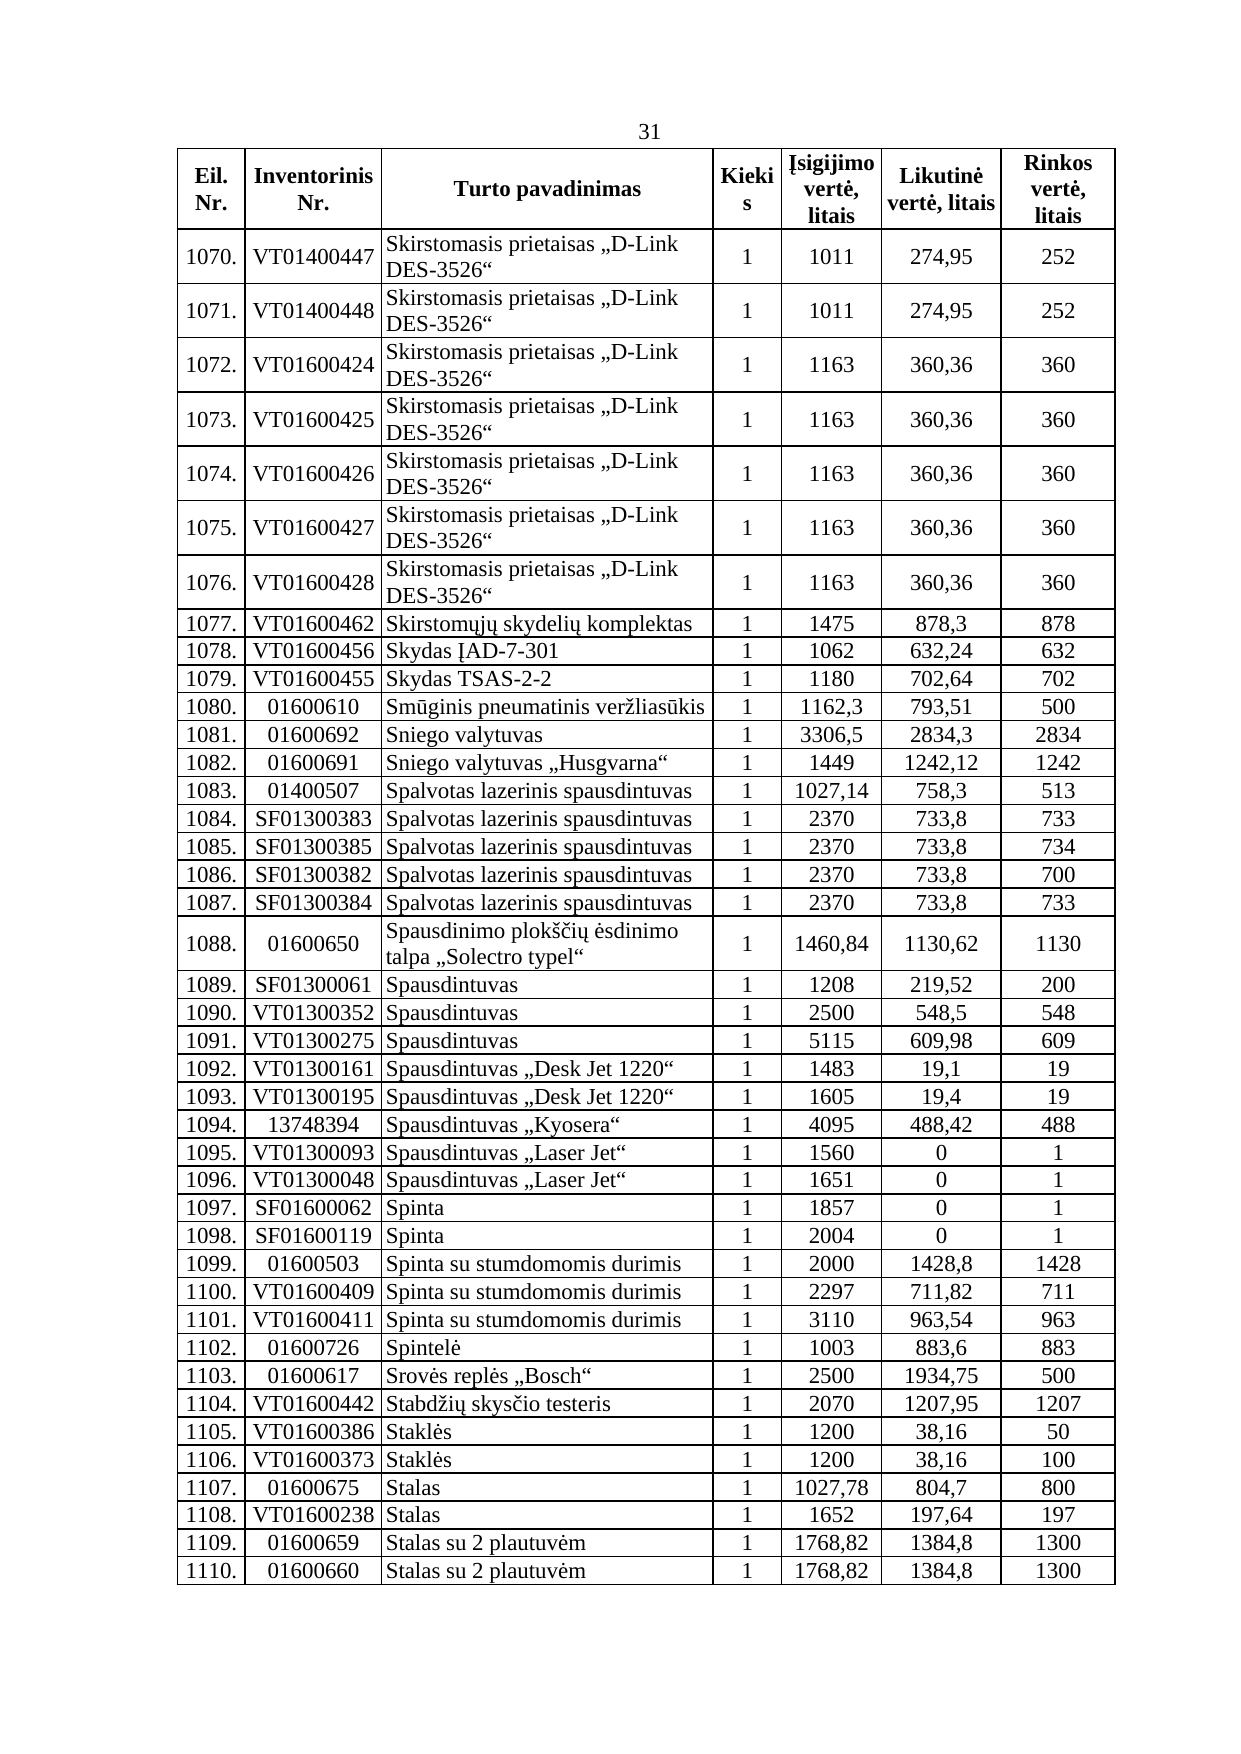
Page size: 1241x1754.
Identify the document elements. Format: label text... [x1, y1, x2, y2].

table_cell 1073. [178, 393, 244, 445]
table_cell 1130 [1002, 917, 1114, 969]
table_cell 1 [714, 1474, 781, 1500]
table_cell 1 [714, 1530, 781, 1556]
table_cell 609,98 [882, 1027, 1000, 1053]
table_cell 883,6 [882, 1334, 1000, 1360]
table_cell Skydas TSAS-2-2 [382, 666, 712, 692]
table_cell 274,95 [882, 230, 1000, 282]
table_cell VT01300352 [246, 999, 381, 1025]
table_cell 1081. [178, 721, 244, 748]
table_cell Spausdintuvas „Laser Jet“ [382, 1139, 712, 1165]
table_cell 1 [714, 971, 781, 997]
table_cell 1099. [178, 1250, 244, 1277]
table_cell 1449 [782, 749, 881, 776]
table_cell 197 [1002, 1502, 1114, 1528]
table_cell Spalvotas lazerinis spausdintuvas [382, 777, 712, 803]
table_cell 500 [1002, 1362, 1114, 1388]
table_cell Spausdintuvas [382, 999, 712, 1025]
table_cell Spausdintuvas „Laser Jet“ [382, 1167, 712, 1193]
table_cell VT01600455 [246, 666, 381, 692]
table_cell 1 [714, 749, 781, 776]
table_cell 1 [714, 610, 781, 636]
table_cell 1098. [178, 1222, 244, 1249]
table_cell Stalas su 2 plautuvėm [382, 1530, 712, 1556]
table_cell Skydas ĮAD-7-301 [382, 638, 712, 664]
table_cell Sniego valytuvas [382, 721, 712, 748]
table_cell 50 [1002, 1418, 1114, 1444]
table_cell Spinta su stumdomomis durimis [382, 1278, 712, 1304]
table_cell 733,8 [882, 805, 1000, 831]
table_cell 878,3 [882, 610, 1000, 636]
table_cell 1384,8 [882, 1557, 1000, 1584]
table_cell Spausdintuvas „Desk Jet 1220“ [382, 1083, 712, 1109]
table_cell 1 [714, 1027, 781, 1053]
table_cell 1085. [178, 833, 244, 859]
table_cell 1163 [782, 338, 881, 391]
table_cell 1 [714, 917, 781, 969]
table_cell 1 [714, 1557, 781, 1584]
table_cell 01600503 [246, 1250, 381, 1277]
table_cell VT01600373 [246, 1446, 381, 1472]
table_cell 1079. [178, 666, 244, 692]
table_cell Smūginis pneumatinis veržliasūkis [382, 693, 712, 720]
table_cell 1070. [178, 230, 244, 282]
table_cell VT01600426 [246, 447, 381, 499]
table_cell 2834,3 [882, 721, 1000, 748]
table_cell 1 [714, 338, 781, 391]
table_cell 38,16 [882, 1446, 1000, 1472]
table_cell Stalas su 2 plautuvėm [382, 1557, 712, 1584]
table_cell 2500 [782, 999, 881, 1025]
table_cell 1242 [1002, 749, 1114, 776]
table_cell 01400507 [246, 777, 381, 803]
table_cell 1 [714, 1083, 781, 1109]
table_cell 3110 [782, 1306, 881, 1332]
table_cell 2834 [1002, 721, 1114, 748]
table_cell 360,36 [882, 447, 1000, 499]
table_cell 1091. [178, 1027, 244, 1053]
table_cell 1110. [178, 1557, 244, 1584]
table_cell 733,8 [882, 861, 1000, 887]
table_cell 734 [1002, 833, 1114, 859]
table_cell Stabdžių skysčio testeris [382, 1390, 712, 1416]
table_cell 1208 [782, 971, 881, 997]
table_cell 1 [1002, 1222, 1114, 1249]
table_cell SF01600062 [246, 1195, 381, 1221]
table_cell 01600610 [246, 693, 381, 720]
table_cell 548,5 [882, 999, 1000, 1025]
table_cell Spausdinimo plokščių ėsdinimo talpa „Solectro typel“ [382, 917, 712, 969]
table_cell 1560 [782, 1139, 881, 1165]
table_cell 1768,82 [782, 1530, 881, 1556]
table_cell 01600660 [246, 1557, 381, 1584]
table_cell SF01300382 [246, 861, 381, 887]
table_cell 702 [1002, 666, 1114, 692]
table_cell VT01600424 [246, 338, 381, 391]
table_cell 01600726 [246, 1334, 381, 1360]
table_cell 1087. [178, 889, 244, 915]
table_cell 758,3 [882, 777, 1000, 803]
table_cell 1094. [178, 1111, 244, 1137]
table_cell 1651 [782, 1167, 881, 1193]
table_cell 1 [714, 1334, 781, 1360]
table_cell 1074. [178, 447, 244, 499]
table_cell 1 [714, 777, 781, 803]
table_cell Spausdintuvas „Kyosera“ [382, 1111, 712, 1137]
table_cell 360 [1002, 556, 1114, 608]
table_cell 1 [714, 1111, 781, 1137]
table_cell 19 [1002, 1055, 1114, 1081]
table_cell 1011 [782, 284, 881, 337]
table_cell 1652 [782, 1502, 881, 1528]
table_cell 1 [714, 1167, 781, 1193]
table_cell SF01300384 [246, 889, 381, 915]
table_cell SF01300385 [246, 833, 381, 859]
table_cell 700 [1002, 861, 1114, 887]
table_cell 0 [882, 1195, 1000, 1221]
table_cell 2370 [782, 861, 881, 887]
table_cell 1857 [782, 1195, 881, 1221]
table_cell 1 [714, 284, 781, 337]
table_cell 1 [714, 693, 781, 720]
table_cell VT01600386 [246, 1418, 381, 1444]
table_cell 360 [1002, 338, 1114, 391]
table_cell 963 [1002, 1306, 1114, 1332]
table_cell 1 [714, 1362, 781, 1388]
table_cell 1077. [178, 610, 244, 636]
table_cell 1078. [178, 638, 244, 664]
table_cell 1180 [782, 666, 881, 692]
table_cell 711,82 [882, 1278, 1000, 1304]
table_cell 197,64 [882, 1502, 1000, 1528]
table_cell Spausdintuvas [382, 971, 712, 997]
table_header Likutinė vertė, litais [882, 149, 1000, 228]
table_cell 360,36 [882, 338, 1000, 391]
table_cell VT01300048 [246, 1167, 381, 1193]
table_cell Spalvotas lazerinis spausdintuvas [382, 861, 712, 887]
table_cell VT01600409 [246, 1278, 381, 1304]
table_cell Srovės replės „Bosch“ [382, 1362, 712, 1388]
table_cell 200 [1002, 971, 1114, 997]
table_cell VT01300275 [246, 1027, 381, 1053]
table_cell VT01600427 [246, 501, 381, 554]
table_cell Skirstomasis prietaisas „D-Link DES-3526“ [382, 556, 712, 608]
table_cell 360,36 [882, 556, 1000, 608]
table_cell SF01600119 [246, 1222, 381, 1249]
table_cell Skirstomasis prietaisas „D-Link DES-3526“ [382, 338, 712, 391]
table_cell Spinta [382, 1195, 712, 1221]
table_cell 1 [714, 393, 781, 445]
table_cell 1 [714, 721, 781, 748]
table_cell 1105. [178, 1418, 244, 1444]
table_cell 1103. [178, 1362, 244, 1388]
table_cell 1207 [1002, 1390, 1114, 1416]
table_cell 5115 [782, 1027, 881, 1053]
table_cell 1093. [178, 1083, 244, 1109]
table_cell 1104. [178, 1390, 244, 1416]
table_cell 1003 [782, 1334, 881, 1360]
table_cell 01600692 [246, 721, 381, 748]
table_cell 1163 [782, 393, 881, 445]
table_cell Skirstomųjų skydelių komplektas [382, 610, 712, 636]
table_cell Staklės [382, 1446, 712, 1472]
table_cell 1605 [782, 1083, 881, 1109]
table_cell 1 [714, 805, 781, 831]
table_cell 19,4 [882, 1083, 1000, 1109]
table_cell 0 [882, 1222, 1000, 1249]
table_cell 1 [714, 638, 781, 664]
table_cell 1768,82 [782, 1557, 881, 1584]
table_cell 2297 [782, 1278, 881, 1304]
table_cell 793,51 [882, 693, 1000, 720]
table_header Įsigijimo vertė, litais [782, 149, 881, 228]
table_cell 1027,78 [782, 1474, 881, 1500]
table_cell 100 [1002, 1446, 1114, 1472]
table_cell 1 [714, 1139, 781, 1165]
table_cell Stalas [382, 1502, 712, 1528]
table_cell 0 [882, 1167, 1000, 1193]
table_cell 1089. [178, 971, 244, 997]
table_cell 1082. [178, 749, 244, 776]
table_cell VT01300195 [246, 1083, 381, 1109]
table_cell 1 [714, 1055, 781, 1081]
table_cell 1096. [178, 1167, 244, 1193]
table_cell VT01600462 [246, 610, 381, 636]
table_cell 1 [714, 1222, 781, 1249]
table_cell Stalas [382, 1474, 712, 1500]
table_cell 488 [1002, 1111, 1114, 1137]
table_cell 1011 [782, 230, 881, 282]
table_cell Spinta [382, 1222, 712, 1249]
table_cell Skirstomasis prietaisas „D-Link DES-3526“ [382, 230, 712, 282]
table_cell VT01600238 [246, 1502, 381, 1528]
table_cell 1 [714, 1195, 781, 1221]
table_cell SF01300061 [246, 971, 381, 997]
table_cell 733 [1002, 805, 1114, 831]
table_cell 219,52 [882, 971, 1000, 997]
table_cell Spausdintuvas [382, 1027, 712, 1053]
table_cell 1 [714, 501, 781, 554]
table_cell 01600675 [246, 1474, 381, 1500]
table_cell 1092. [178, 1055, 244, 1081]
table_cell 1934,75 [882, 1362, 1000, 1388]
table_cell VT01300093 [246, 1139, 381, 1165]
table_cell 1 [714, 999, 781, 1025]
table_cell Staklės [382, 1418, 712, 1444]
table_cell 1 [714, 1418, 781, 1444]
table_cell 800 [1002, 1474, 1114, 1500]
table_cell VT01600442 [246, 1390, 381, 1416]
table_cell 2004 [782, 1222, 881, 1249]
table_header Rinkos vertė, litais [1002, 149, 1114, 228]
table_cell VT01400448 [246, 284, 381, 337]
table_cell 360 [1002, 501, 1114, 554]
table_cell VT01600456 [246, 638, 381, 664]
table_cell Skirstomasis prietaisas „D-Link DES-3526“ [382, 393, 712, 445]
table_cell 1475 [782, 610, 881, 636]
table_cell VT01300161 [246, 1055, 381, 1081]
table_cell 360 [1002, 447, 1114, 499]
table_cell 1062 [782, 638, 881, 664]
table_cell 2370 [782, 889, 881, 915]
table_cell 1483 [782, 1055, 881, 1081]
table_cell 1075. [178, 501, 244, 554]
table_cell 1072. [178, 338, 244, 391]
table_cell 488,42 [882, 1111, 1000, 1137]
table_cell 1109. [178, 1530, 244, 1556]
table_header Inventorinis Nr. [246, 149, 381, 228]
table_cell 1207,95 [882, 1390, 1000, 1416]
table_cell 01600617 [246, 1362, 381, 1388]
table_cell 1101. [178, 1306, 244, 1332]
table_header Turto pavadinimas [382, 149, 712, 228]
table_cell 632,24 [882, 638, 1000, 664]
table_cell 1097. [178, 1195, 244, 1221]
table_cell 1 [714, 1306, 781, 1332]
table_cell 1 [714, 833, 781, 859]
table_cell 13748394 [246, 1111, 381, 1137]
table_cell 1 [714, 1446, 781, 1472]
table_cell Spausdintuvas „Desk Jet 1220“ [382, 1055, 712, 1081]
table_cell 4095 [782, 1111, 881, 1137]
table_cell 1090. [178, 999, 244, 1025]
table_cell 1428 [1002, 1250, 1114, 1277]
table_cell 1163 [782, 556, 881, 608]
table_cell 1 [714, 447, 781, 499]
table_cell 2370 [782, 833, 881, 859]
table_cell 360,36 [882, 501, 1000, 554]
table_cell Skirstomasis prietaisas „D-Link DES-3526“ [382, 447, 712, 499]
table_header Eil. Nr. [178, 149, 244, 228]
table_cell 963,54 [882, 1306, 1000, 1332]
table_cell 2000 [782, 1250, 881, 1277]
table_cell VT01600425 [246, 393, 381, 445]
table_cell 1086. [178, 861, 244, 887]
table_cell 1088. [178, 917, 244, 969]
table_cell 1102. [178, 1334, 244, 1360]
table_cell 1 [714, 1390, 781, 1416]
table_cell 609 [1002, 1027, 1114, 1053]
table_cell 702,64 [882, 666, 1000, 692]
table_cell 513 [1002, 777, 1114, 803]
table_cell 711 [1002, 1278, 1114, 1304]
table_cell Spalvotas lazerinis spausdintuvas [382, 833, 712, 859]
table_cell 01600691 [246, 749, 381, 776]
table_cell 1083. [178, 777, 244, 803]
table_cell 1071. [178, 284, 244, 337]
table_cell 878 [1002, 610, 1114, 636]
table_cell 1163 [782, 447, 881, 499]
table_cell 1 [714, 1250, 781, 1277]
table_cell 360,36 [882, 393, 1000, 445]
table_cell 3306,5 [782, 721, 881, 748]
table_cell Sniego valytuvas „Husgvarna“ [382, 749, 712, 776]
table_cell Spinta su stumdomomis durimis [382, 1306, 712, 1332]
table_cell Spalvotas lazerinis spausdintuvas [382, 889, 712, 915]
table_cell Spalvotas lazerinis spausdintuvas [382, 805, 712, 831]
table_cell 804,7 [882, 1474, 1000, 1500]
table_cell 274,95 [882, 284, 1000, 337]
table_cell 1027,14 [782, 777, 881, 803]
table_cell 1 [714, 556, 781, 608]
table_cell 1107. [178, 1474, 244, 1500]
table_cell Spinta su stumdomomis durimis [382, 1250, 712, 1277]
table_cell 1460,84 [782, 917, 881, 969]
table_cell 1428,8 [882, 1250, 1000, 1277]
table_cell 1 [714, 1502, 781, 1528]
table_cell 548 [1002, 999, 1114, 1025]
table_cell 1200 [782, 1418, 881, 1444]
table_cell 500 [1002, 693, 1114, 720]
table_cell 1095. [178, 1139, 244, 1165]
table_cell 1163 [782, 501, 881, 554]
table_cell 733,8 [882, 833, 1000, 859]
table_cell 2500 [782, 1362, 881, 1388]
table_cell 19,1 [882, 1055, 1000, 1081]
table_cell 1300 [1002, 1557, 1114, 1584]
table_cell 252 [1002, 284, 1114, 337]
table_cell Skirstomasis prietaisas „D-Link DES-3526“ [382, 501, 712, 554]
table_cell 1 [714, 230, 781, 282]
table_cell 1384,8 [882, 1530, 1000, 1556]
table_cell 733 [1002, 889, 1114, 915]
table_header Kiekis [714, 149, 781, 228]
table_cell 1 [714, 1278, 781, 1304]
table_cell 38,16 [882, 1418, 1000, 1444]
table_cell 1 [1002, 1195, 1114, 1221]
table_cell 1200 [782, 1446, 881, 1472]
table_cell SF01300383 [246, 805, 381, 831]
table_cell 360 [1002, 393, 1114, 445]
table_cell 1 [1002, 1167, 1114, 1193]
table_cell VT01600411 [246, 1306, 381, 1332]
table_cell 1 [714, 666, 781, 692]
table_cell 883 [1002, 1334, 1114, 1360]
table_cell VT01600428 [246, 556, 381, 608]
table_cell 1 [714, 889, 781, 915]
table_cell Skirstomasis prietaisas „D-Link DES-3526“ [382, 284, 712, 337]
table_cell VT01400447 [246, 230, 381, 282]
table_cell 2070 [782, 1390, 881, 1416]
table_cell 19 [1002, 1083, 1114, 1109]
table_cell 252 [1002, 230, 1114, 282]
table_cell 01600650 [246, 917, 381, 969]
table_cell 01600659 [246, 1530, 381, 1556]
table_cell 632 [1002, 638, 1114, 664]
table_cell 1100. [178, 1278, 244, 1304]
table_cell 1162,3 [782, 693, 881, 720]
table_cell 1108. [178, 1502, 244, 1528]
table_cell 1080. [178, 693, 244, 720]
table_cell 1 [1002, 1139, 1114, 1165]
table_cell 1242,12 [882, 749, 1000, 776]
table_cell 1300 [1002, 1530, 1114, 1556]
table_cell 1076. [178, 556, 244, 608]
table_cell 2370 [782, 805, 881, 831]
table_cell 1084. [178, 805, 244, 831]
table_cell Spintelė [382, 1334, 712, 1360]
table_cell 0 [882, 1139, 1000, 1165]
table_cell 1 [714, 861, 781, 887]
table_cell 733,8 [882, 889, 1000, 915]
table_cell 1106. [178, 1446, 244, 1472]
table_cell 1130,62 [882, 917, 1000, 969]
